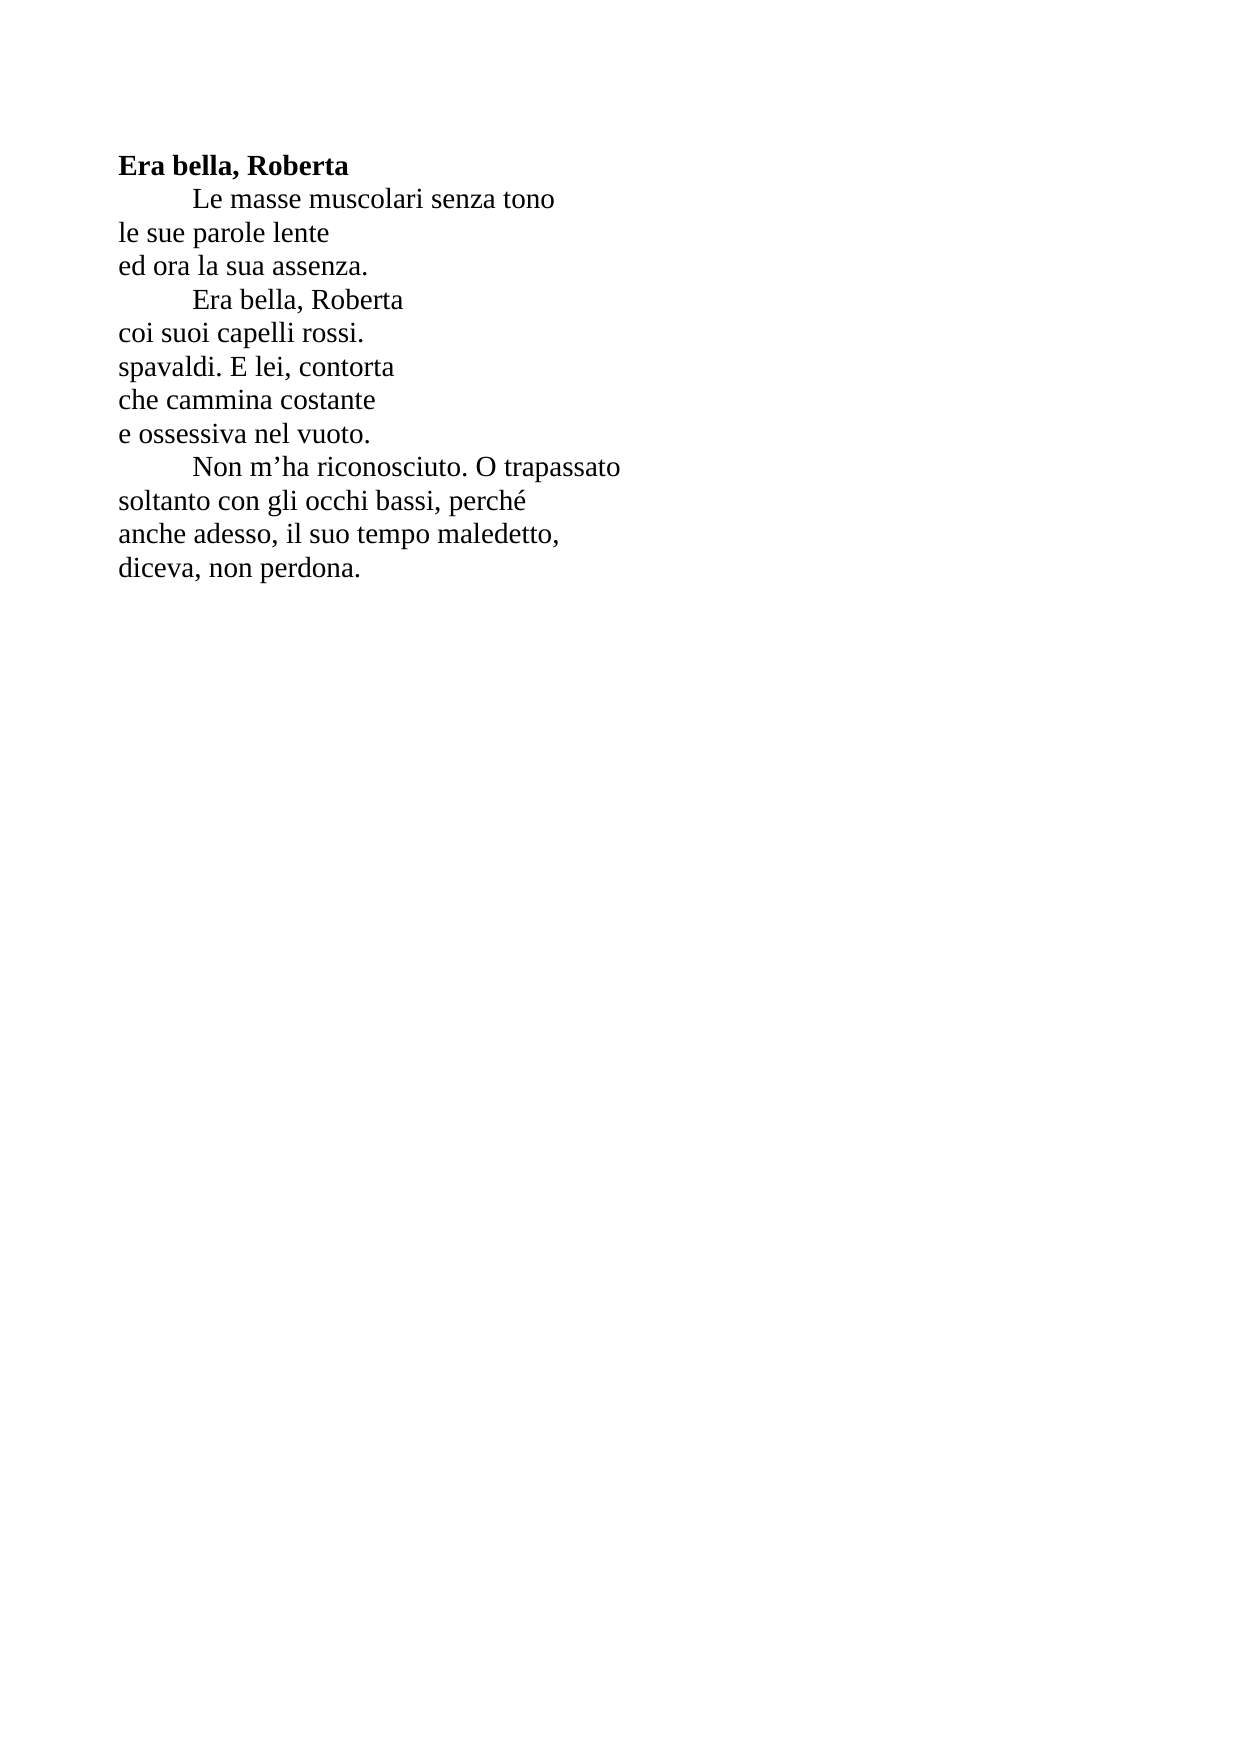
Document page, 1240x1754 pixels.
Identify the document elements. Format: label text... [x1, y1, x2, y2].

text e ossessiva nel vuoto. [118, 416, 1121, 449]
text Era bella, Roberta [118, 282, 1121, 315]
text Le masse muscolari senza tono [118, 181, 1121, 215]
text le sue parole lente [118, 215, 1121, 248]
text Non m’ha riconosciuto. O trapassato [118, 449, 1121, 483]
text soltanto con gli occhi bassi, perché [118, 483, 1121, 517]
text Era bella, Roberta [118, 148, 1121, 181]
text diceva, non perdona. [118, 550, 1121, 584]
text coi suoi capelli rossi. [118, 315, 1121, 349]
text spavaldi. E lei, contorta [118, 349, 1121, 382]
text che cammina costante [118, 382, 1121, 416]
text ed ora la sua assenza. [118, 248, 1121, 282]
text anche adesso, il suo tempo maledetto, [118, 517, 1121, 550]
